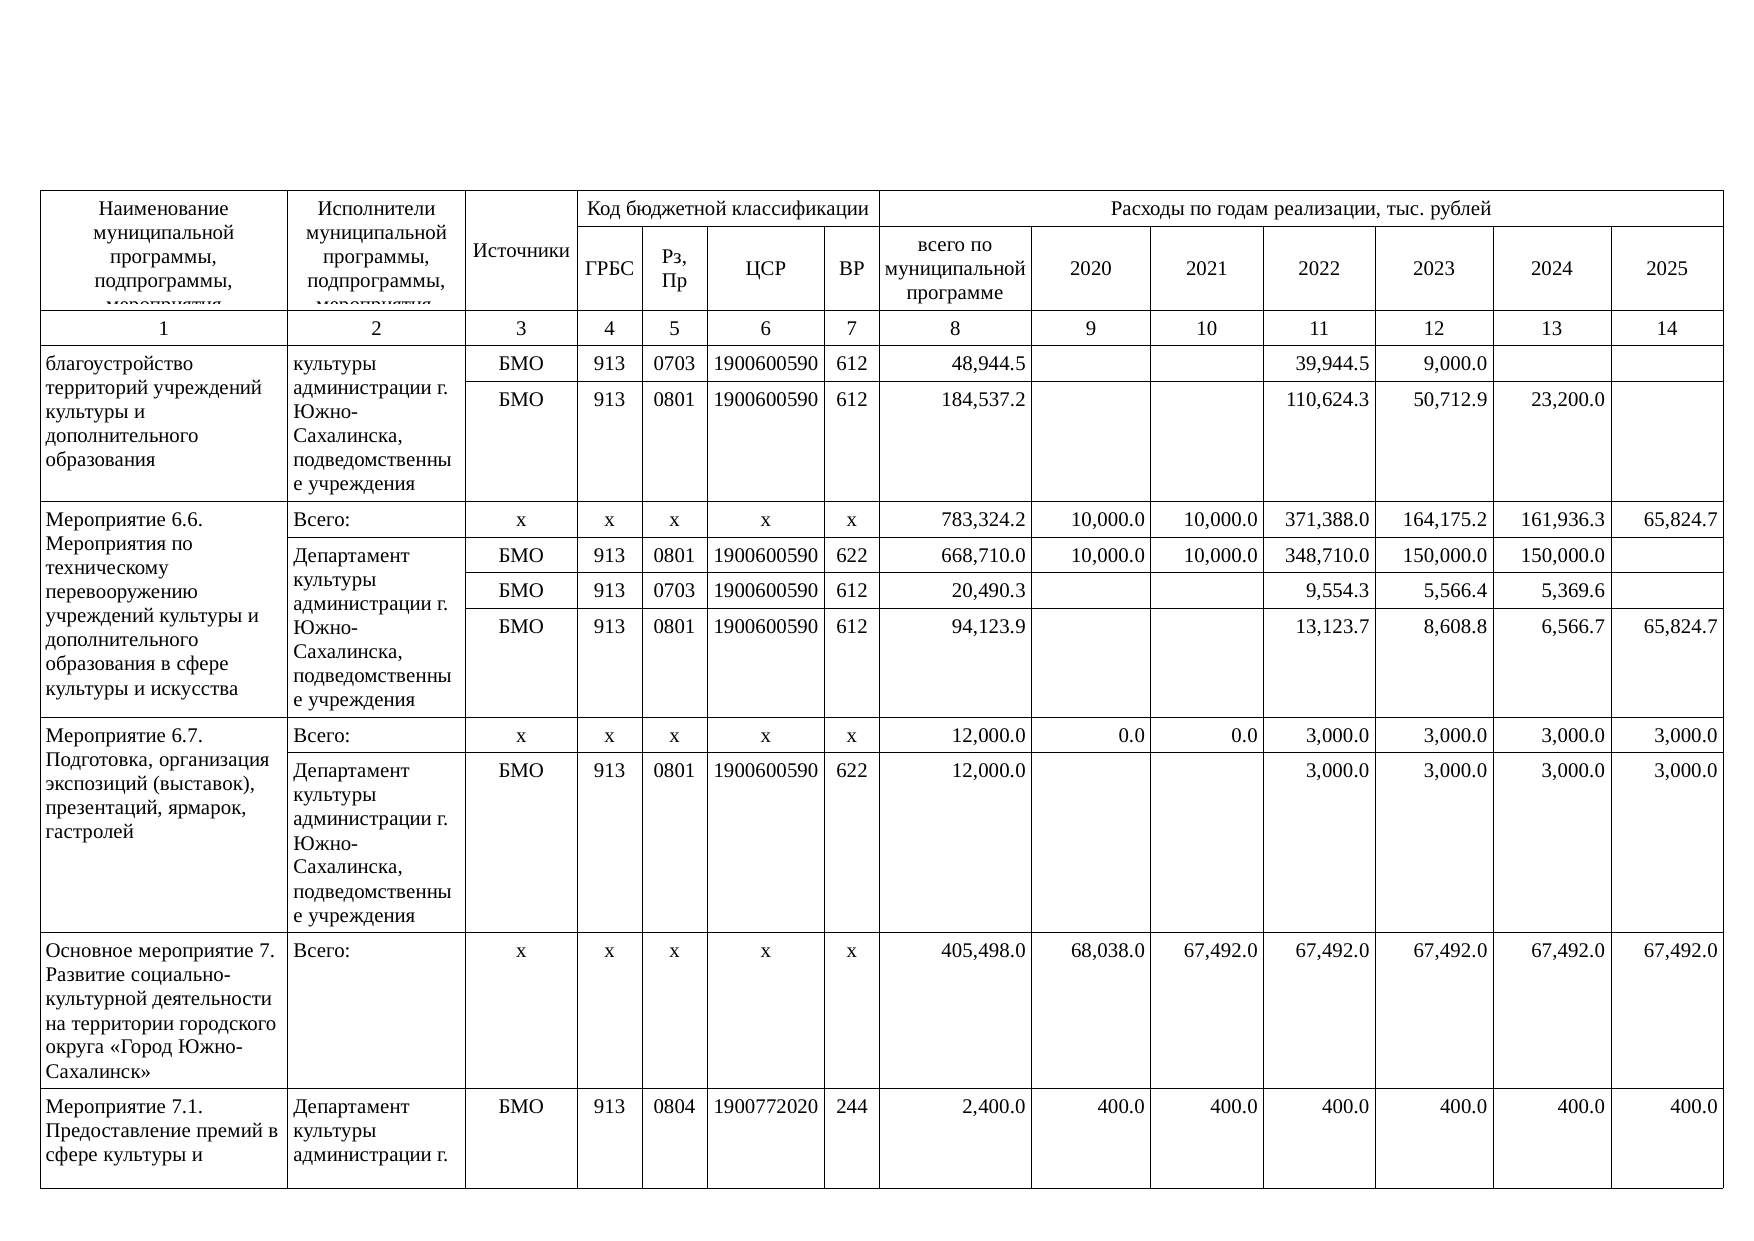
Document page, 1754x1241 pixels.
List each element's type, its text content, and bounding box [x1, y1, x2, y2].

table_cell x [578, 502, 642, 537]
table_cell 0,0 [1151, 718, 1263, 752]
table_cell x [466, 718, 577, 752]
table_cell [1032, 753, 1150, 932]
table_cell 48 944,5 [880, 346, 1031, 381]
table_cell 184 537,2 [880, 382, 1031, 501]
table_cell 13 123,7 [1264, 609, 1375, 717]
table_cell 50 712,9 [1376, 382, 1493, 501]
table_cell 12 000,0 [880, 753, 1031, 932]
table_header Расходы по годам реализации, тыс. рублей [880, 191, 1723, 226]
table_cell Мероприятие 6.7. Подготовка, организация экспозиций (выставок), презентаций, ярмарок, гастролей [41, 718, 287, 932]
table_cell 12 000,0 [880, 718, 1031, 752]
table_cell 400,0 [1032, 1089, 1150, 1187]
table_cell 10 000,0 [1032, 502, 1150, 537]
table_cell x [466, 502, 577, 537]
table_cell 2021 [1151, 227, 1263, 309]
table_cell 2022 [1264, 227, 1375, 309]
table_cell 1900772020 [708, 1089, 824, 1187]
table_cell [1612, 346, 1723, 381]
table_cell 7 [825, 311, 879, 345]
table_cell x [643, 502, 707, 537]
table_cell [1032, 609, 1150, 717]
table_cell Всего: [288, 502, 465, 537]
table_cell 0801 [643, 609, 707, 717]
table_cell 0801 [643, 753, 707, 932]
table_cell 400,0 [1151, 1089, 1263, 1187]
table_cell Департамент культуры администрации г. Южно-Сахалинска, подведомственные учреждения [288, 538, 465, 717]
table_cell 913 [578, 1089, 642, 1187]
table_cell Рз, Пр [643, 227, 707, 309]
table_cell 3 000,0 [1376, 753, 1493, 932]
table_cell [1151, 573, 1263, 608]
table_cell 12 [1376, 311, 1493, 345]
table_cell 612 [825, 346, 879, 381]
table_cell 68 038,0 [1032, 933, 1150, 1088]
table_cell x [825, 933, 879, 1088]
table_cell культуры администрации г. Южно-Сахалинска, подведомственные учреждения [288, 346, 465, 501]
table_cell Всего: [288, 933, 465, 1088]
table_cell 622 [825, 538, 879, 572]
table_cell БМО [466, 753, 577, 932]
table_cell [1151, 382, 1263, 501]
table_cell 9 000,0 [1376, 346, 1493, 381]
table_cell 612 [825, 382, 879, 501]
table_cell 1 [41, 311, 287, 345]
table_cell 1900600590 [708, 609, 824, 717]
table_cell 3 000,0 [1264, 753, 1375, 932]
table_cell 9 [1032, 311, 1150, 345]
table_cell 2 400,0 [880, 1089, 1031, 1187]
table_cell 3 [466, 311, 577, 345]
table_cell 65 824,7 [1612, 502, 1723, 537]
table_cell x [708, 718, 824, 752]
table_cell 150 000,0 [1376, 538, 1493, 572]
table_cell 67 492,0 [1376, 933, 1493, 1088]
table_cell 0801 [643, 538, 707, 572]
table_cell БМО [466, 346, 577, 381]
table_cell 913 [578, 382, 642, 501]
table_cell 1900600590 [708, 538, 824, 572]
table_cell 3 000,0 [1612, 753, 1723, 932]
table_cell 67 492,0 [1612, 933, 1723, 1088]
table_cell 1900600590 [708, 382, 824, 501]
table_cell 2024 [1494, 227, 1611, 309]
table_cell [1612, 382, 1723, 501]
table_cell БМО [466, 382, 577, 501]
table_cell x [578, 933, 642, 1088]
table_cell БМО [466, 538, 577, 572]
table_cell 612 [825, 609, 879, 717]
table_cell 39 944,5 [1264, 346, 1375, 381]
table_cell 0,0 [1032, 718, 1150, 752]
table_cell 10 [1151, 311, 1263, 345]
table_cell 913 [578, 346, 642, 381]
table_header Код бюджетной классификации [578, 191, 879, 226]
table_cell 913 [578, 538, 642, 572]
table_cell 10 000,0 [1151, 538, 1263, 572]
table_cell 11 [1264, 311, 1375, 345]
table_cell 110 624,3 [1264, 382, 1375, 501]
table_cell x [825, 502, 879, 537]
table_cell 3 000,0 [1376, 718, 1493, 752]
table_cell 150 000,0 [1494, 538, 1611, 572]
table_cell Департамент культуры администрации г. [288, 1089, 465, 1187]
table_cell 0804 [643, 1089, 707, 1187]
table_cell 5 369,6 [1494, 573, 1611, 608]
table_cell 783 324,2 [880, 502, 1031, 537]
table_cell 6 566,7 [1494, 609, 1611, 717]
table_cell 668 710,0 [880, 538, 1031, 572]
table_cell 0801 [643, 382, 707, 501]
table_cell 2023 [1376, 227, 1493, 309]
table_cell Мероприятие 6.6. Мероприятия по техническому перевооружению учреждений культуры и дополнительного образования в сфере культуры и искусства [41, 502, 287, 717]
table_cell ГРБС [578, 227, 642, 309]
table_cell 913 [578, 753, 642, 932]
table_cell 400,0 [1494, 1089, 1611, 1187]
table_cell 913 [578, 573, 642, 608]
table_cell БМО [466, 573, 577, 608]
table_header Источники [466, 191, 577, 309]
table_cell 10 000,0 [1151, 502, 1263, 537]
table_cell 612 [825, 573, 879, 608]
table_cell [1612, 538, 1723, 572]
table_cell 348 710,0 [1264, 538, 1375, 572]
table_cell 161 936,3 [1494, 502, 1611, 537]
table_cell 10 000,0 [1032, 538, 1150, 572]
table_cell Основное мероприятие 7. Развитие социально-культурной деятельности на территории городского округа «Город Южно-Сахалинск» [41, 933, 287, 1088]
table_cell БМО [466, 609, 577, 717]
table_cell 65 824,7 [1612, 609, 1723, 717]
table_cell 20 490,3 [880, 573, 1031, 608]
table_cell 0703 [643, 346, 707, 381]
table_cell x [578, 718, 642, 752]
table_cell [1151, 753, 1263, 932]
table_cell 4 [578, 311, 642, 345]
table_cell [1612, 573, 1723, 608]
table_cell 3 000,0 [1494, 753, 1611, 932]
table_cell 913 [578, 609, 642, 717]
table_header Наименование муниципальной программы, подпрограммы, мероприятия [41, 191, 287, 309]
table_cell 8 [880, 311, 1031, 345]
table_cell 94 123,9 [880, 609, 1031, 717]
table_cell 0703 [643, 573, 707, 608]
table_cell 244 [825, 1089, 879, 1187]
table_cell [1032, 382, 1150, 501]
table_cell 2 [288, 311, 465, 345]
table_cell 3 000,0 [1612, 718, 1723, 752]
table_cell 5 566,4 [1376, 573, 1493, 608]
table_cell 6 [708, 311, 824, 345]
table_cell 67 492,0 [1151, 933, 1263, 1088]
table_cell [1151, 609, 1263, 717]
table_cell БМО [466, 1089, 577, 1187]
table_cell 405 498,0 [880, 933, 1031, 1088]
table_cell ВР [825, 227, 879, 309]
table_cell 400,0 [1612, 1089, 1723, 1187]
table_cell 14 [1612, 311, 1723, 345]
table_cell [1494, 346, 1611, 381]
table_cell 2025 [1612, 227, 1723, 309]
table_header Исполнители муниципальной программы, подпрограммы, мероприятия [288, 191, 465, 309]
table_cell 371 388,0 [1264, 502, 1375, 537]
table_cell ЦСР [708, 227, 824, 309]
table_cell 67 492,0 [1494, 933, 1611, 1088]
table_cell 3 000,0 [1494, 718, 1611, 752]
table_cell x [466, 933, 577, 1088]
table_cell [1151, 346, 1263, 381]
table_cell x [825, 718, 879, 752]
table_cell всего по муниципальной программе [880, 227, 1031, 309]
table_cell 1900600590 [708, 753, 824, 932]
table_cell 23 200,0 [1494, 382, 1611, 501]
table_cell x [643, 933, 707, 1088]
table_cell 164 175,2 [1376, 502, 1493, 537]
table_cell x [643, 718, 707, 752]
table_cell 400,0 [1264, 1089, 1375, 1187]
table_cell [1032, 346, 1150, 381]
table_cell Мероприятие 7.1. Предоставление премий в сфере культуры и [41, 1089, 287, 1187]
table_cell 622 [825, 753, 879, 932]
table_cell 400,0 [1376, 1089, 1493, 1187]
table_cell x [708, 502, 824, 537]
table_cell [1032, 573, 1150, 608]
table_cell 13 [1494, 311, 1611, 345]
table_cell Всего: [288, 718, 465, 752]
table_cell 2020 [1032, 227, 1150, 309]
table_cell 3 000,0 [1264, 718, 1375, 752]
table_cell 1900600590 [708, 346, 824, 381]
table_cell 5 [643, 311, 707, 345]
table_cell 9 554,3 [1264, 573, 1375, 608]
table_cell x [708, 933, 824, 1088]
table_cell 8 608,8 [1376, 609, 1493, 717]
table_cell Департамент культуры администрации г. Южно-Сахалинска, подведомственные учреждения [288, 753, 465, 932]
table_cell благоустройство территорий учреждений культуры и дополнительного образования [41, 346, 287, 501]
table_cell 67 492,0 [1264, 933, 1375, 1088]
table_cell 1900600590 [708, 573, 824, 608]
